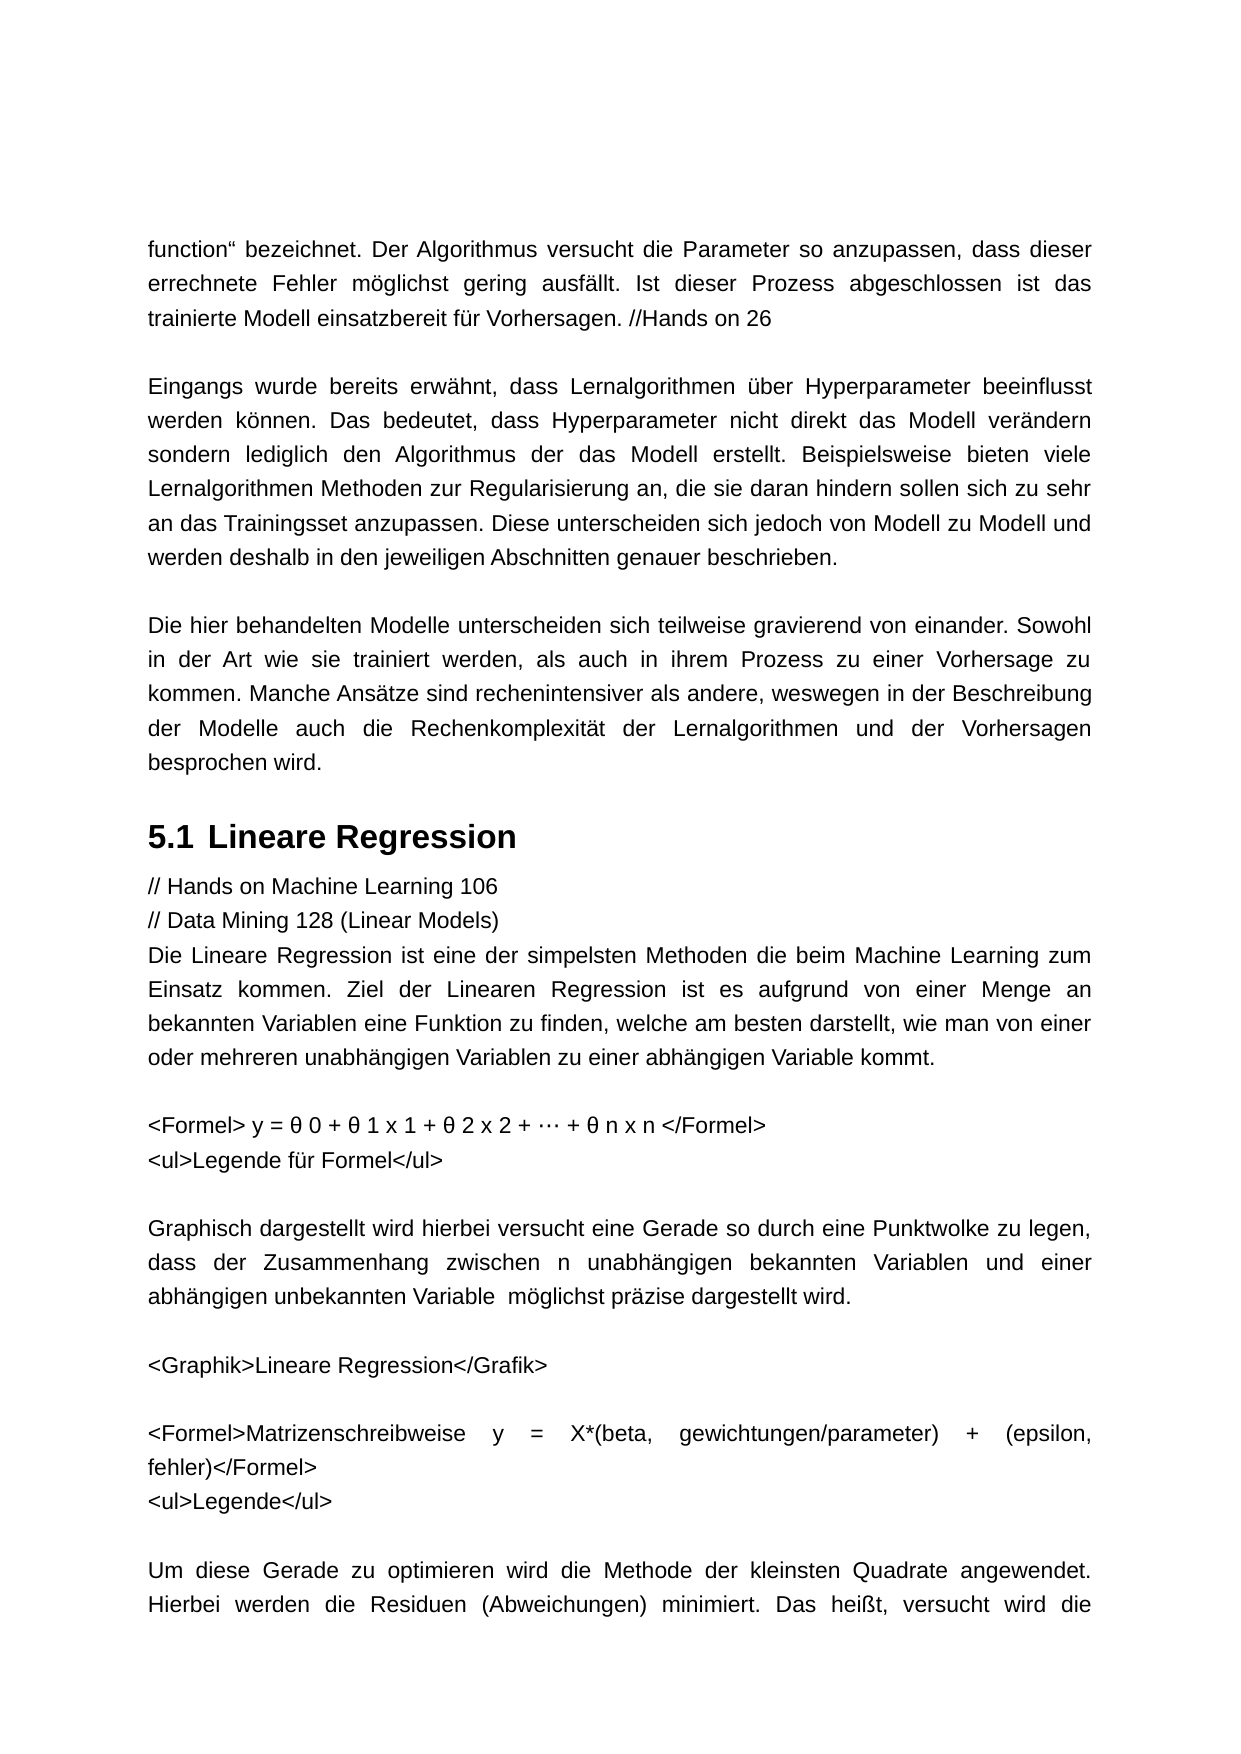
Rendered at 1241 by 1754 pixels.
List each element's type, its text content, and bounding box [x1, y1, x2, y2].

text function“ bezeichnet. Der Algorithmus versucht die Parameter so anzupassen, dass dieser errechnete Fehler möglichst gering ausfällt. Ist dieser Prozess abgeschlossen ist das trainierte Modell einsatzbereit für Vorhersagen. //Hands on 26 [148, 236, 1092, 331]
text <Formel>Matrizenschreibweise y = X*(beta, gewichtungen/parameter) + (epsilon, fehler)</Formel> [148, 1420, 1092, 1480]
text Graphisch dargestellt wird hierbei versucht eine Gerade so durch eine Punktwolke zu legen, dass der Zusammenhang zwischen n unabhängigen bekannten Variablen und einer abhängigen unbekannten Variable möglichst präzise dargestellt wird. [148, 1215, 1092, 1309]
text Eingangs wurde bereits erwähnt, dass Lernalgorithmen über Hyperparameter beeinflusst werden können. Das bedeutet, dass Hyperparameter nicht direkt das Modell verändern sondern lediglich den Algorithmus der das Modell erstellt. Beispielsweise bieten viele Lernalgorithmen Methoden zur Regularisierung an, die sie daran hindern sollen sich zu sehr an das Trainingsset anzupassen. Diese unterscheiden sich jedoch von Modell zu Modell und werden deshalb in den jeweiligen Abschnitten genauer beschrieben. [148, 373, 1092, 570]
text Die hier behandelten Modelle unterscheiden sich teilweise gravierend von einander. Sowohl in der Art wie sie trainiert werden, als auch in ihrem Prozess zu einer Vorhersage zu kommen. Manche Ansätze sind rechenintensiver als andere, weswegen in der Beschreibung der Modelle auch die Rechenkomplexität der Lernalgorithmen und der Vorhersagen besprochen wird. [148, 612, 1092, 775]
text // Hands on Machine Learning 106 [148, 873, 1092, 899]
subtitle Lineare Regression [148, 817, 1092, 856]
text <ul>Legende</ul> [148, 1488, 1092, 1514]
text // Data Mining 128 (Linear Models) [148, 907, 1092, 934]
text Um diese Gerade zu optimieren wird die Methode der kleinsten Quadrate angewendet. Hierbei werden die Residuen (Abweichungen) minimiert. Das heißt, versucht wird die [148, 1557, 1092, 1617]
text Die Lineare Regression ist eine der simpelsten Methoden die beim Machine Learning zum Einsatz kommen. Ziel der Linearen Regression ist es aufgrund von einer Menge an bekannten Variablen eine Funktion zu finden, welche am besten darstellt, wie man von einer oder mehreren unabhängigen Variablen zu einer abhängigen Variable kommt. [148, 942, 1092, 1070]
text <ul>Legende für Formel</ul> [148, 1147, 1092, 1173]
text <Graphik>Lineare Regression</Grafik> [148, 1352, 1092, 1378]
text <Formel> y = θ 0 + θ 1 x 1 + θ 2 x 2 + ⋯ + θ n x n </Formel> [148, 1112, 1092, 1139]
